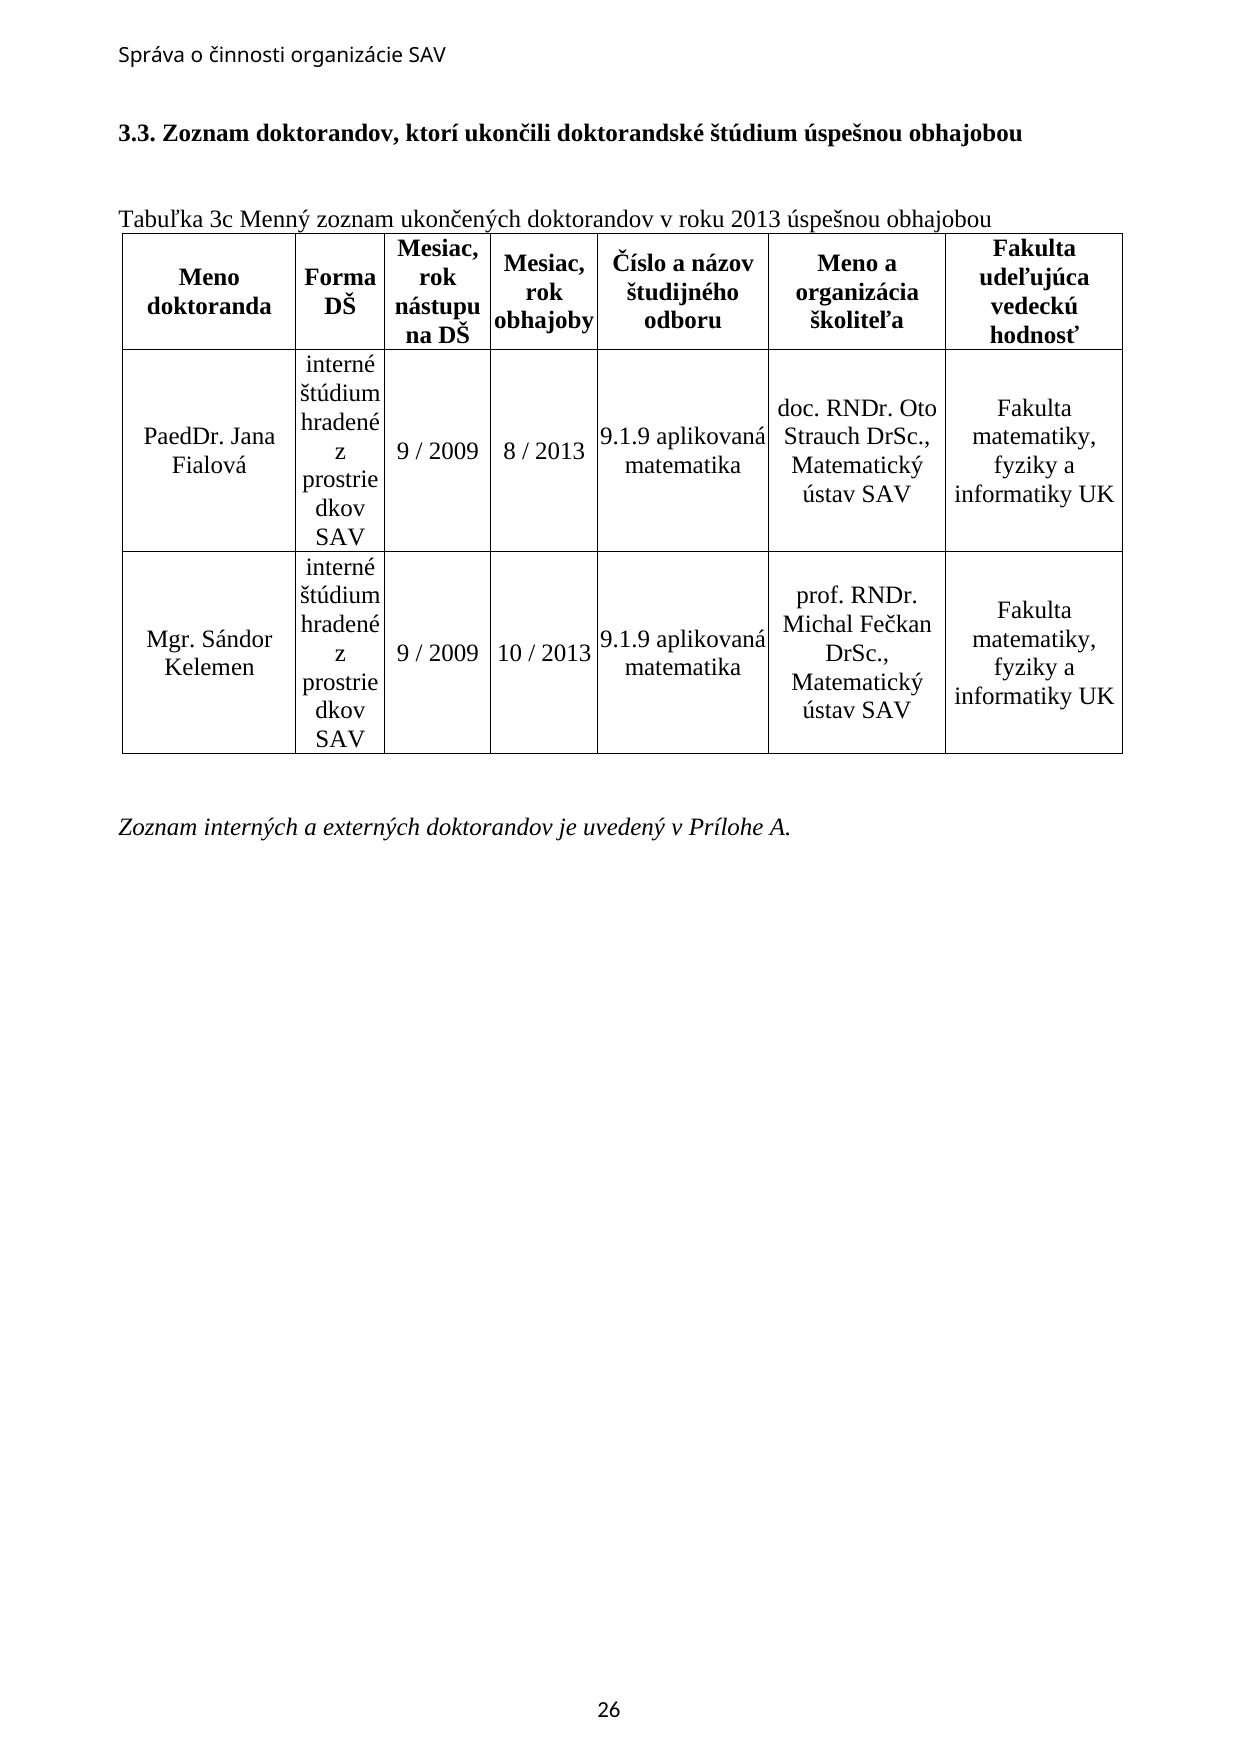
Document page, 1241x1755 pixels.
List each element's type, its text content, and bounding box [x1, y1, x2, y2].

table_header Fakulta udeľujúca vedeckú hodnosť [946, 234, 1122, 348]
table_header Meno a organizácia školiteľa [769, 234, 945, 348]
table_header Meno doktoranda [123, 234, 295, 348]
table_header Forma DŠ [296, 234, 384, 348]
table_cell PaedDr. Jana Fialová [123, 350, 295, 551]
table_cell 9 / 2009 [385, 350, 490, 551]
table_cell Fakulta matematiky, fyziky a informatiky UK [946, 350, 1122, 551]
table_cell Mgr. Sándor Kelemen [123, 552, 295, 753]
text 3.3. Zoznam doktorandov, ktorí ukončili doktorandské štúdium úspešnou obhajobou [118, 118, 1122, 204]
table_header Mesiac, rok obhajoby [491, 234, 597, 348]
table_cell 9 / 2009 [385, 552, 490, 753]
table_cell 8 / 2013 [491, 350, 597, 551]
table_cell 9.1.9 aplikovaná matematika [598, 552, 768, 753]
table_cell doc. RNDr. Oto Strauch DrSc., Matematický ústav SAV [769, 350, 945, 551]
table_header Mesiac, rok nástupu na DŠ [385, 234, 490, 348]
table_cell 9.1.9 aplikovaná matematika [598, 350, 768, 551]
text Tabuľka 3c Menný zoznam ukončených doktorandov v roku 2013 úspešnou obhajobou [118, 204, 1122, 232]
table_header Číslo a názov študijného odboru [598, 234, 768, 348]
table_cell interné štúdium hradené z prostriedkov SAV [296, 350, 384, 551]
text Zoznam interných a externých doktorandov je uvedený v Prílohe A. [118, 754, 1122, 840]
table_cell Fakulta matematiky, fyziky a informatiky UK [946, 552, 1122, 753]
table_cell prof. RNDr. Michal Fečkan DrSc., Matematický ústav SAV [769, 552, 945, 753]
table_cell 10 / 2013 [491, 552, 597, 753]
table_cell interné štúdium hradené z prostriedkov SAV [296, 552, 384, 753]
